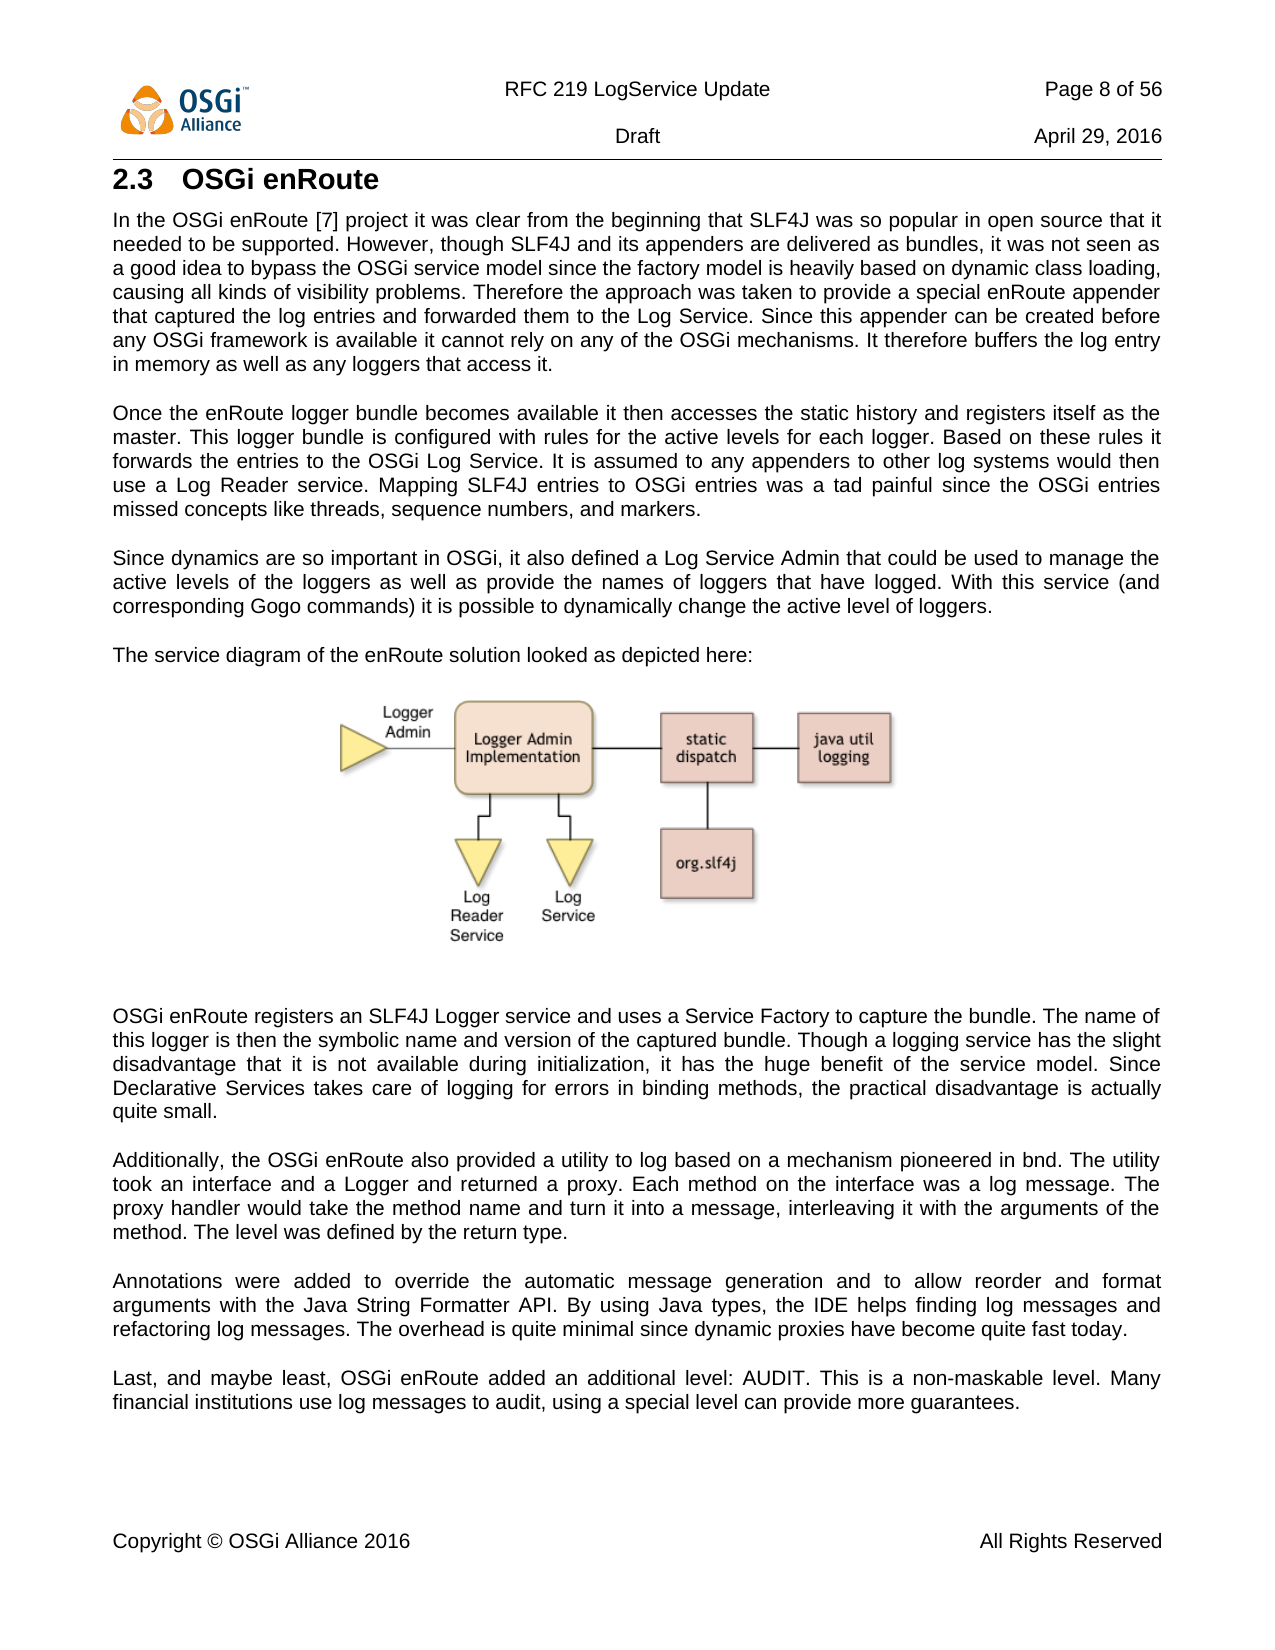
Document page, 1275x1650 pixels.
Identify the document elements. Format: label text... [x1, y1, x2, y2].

text OSGi enRoute registers an SLF4J Logger service and uses a Service Factory to capture the bundle. The name of this logger is then the symbolic name and version of the captured bundle. Though a logging service has the slight disadvantage that it is not available during initialization, it has the huge benefit of the service model. Since Declarative Services takes care of logging for errors in binding methods, the practical disadvantage is actually quite small. [112, 1003, 1162, 1123]
text Last, and maybe least, OSGi enRoute added an additional level: AUDIT. This is a non-maskable level. Many financial institutions use log messages to audit, using a special level can provide more guarantees. [112, 1366, 1162, 1414]
text Once the enRoute logger bundle becomes available it then accesses the static history and registers itself as the master. This logger bundle is configured with rules for the active levels for each logger. Based on these rules it forwards the entries to the OSGi Log Service. It is assumed to any appenders to other log systems would then use a Log Reader service. Mapping SLF4J entries to OSGi entries was a tad painful since the OSGi entries missed concepts like threads, sequence numbers, and markers. [112, 401, 1162, 521]
text In the OSGi enRoute [7] project it was clear from the beginning that SLF4J was so popular in open source that it needed to be supported. However, though SLF4J and its appenders are delivered as bundles, it was not seen as a good idea to bypass the OSGi service model since the factory model is heavily based on dynamic class loading, causing all kinds of visibility problems. Therefore the approach was taken to provide a special enRoute appender that captured the log entries and forwarded them to the Log Service. Since this appender can be created before any OSGi framework is available it cannot rely on any of the OSGi mechanisms. It therefore buffers the log entry in memory as well as any loggers that access it. [112, 208, 1162, 376]
picture [113, 78, 257, 142]
picture [225, 678, 1050, 955]
text The service diagram of the enRoute solution looked as depicted here: [112, 642, 1162, 666]
subtitle OSGi enRoute [112, 160, 1162, 196]
text Annotations were added to override the automatic message generation and to allow reorder and format arguments with the Java String Formatter API. By using Java types, the IDE helps finding log messages and refactoring log messages. The overhead is quite minimal since dynamic proxies have become quite fast today. [112, 1269, 1162, 1341]
text Additionally, the OSGi enRoute also provided a utility to log based on a mechanism pioneered in bnd. The utility took an interface and a Logger and returned a proxy. Each method on the interface was a log message. The proxy handler would take the method name and turn it into a message, interleaving it with the arguments of the method. The level was defined by the return type. [112, 1148, 1162, 1244]
text Since dynamics are so important in OSGi, it also defined a Log Service Admin that could be used to manage the active levels of the loggers as well as provide the names of loggers that have logged. With this service (and corresponding Gogo commands) it is possible to dynamically change the active level of loggers. [112, 546, 1162, 617]
